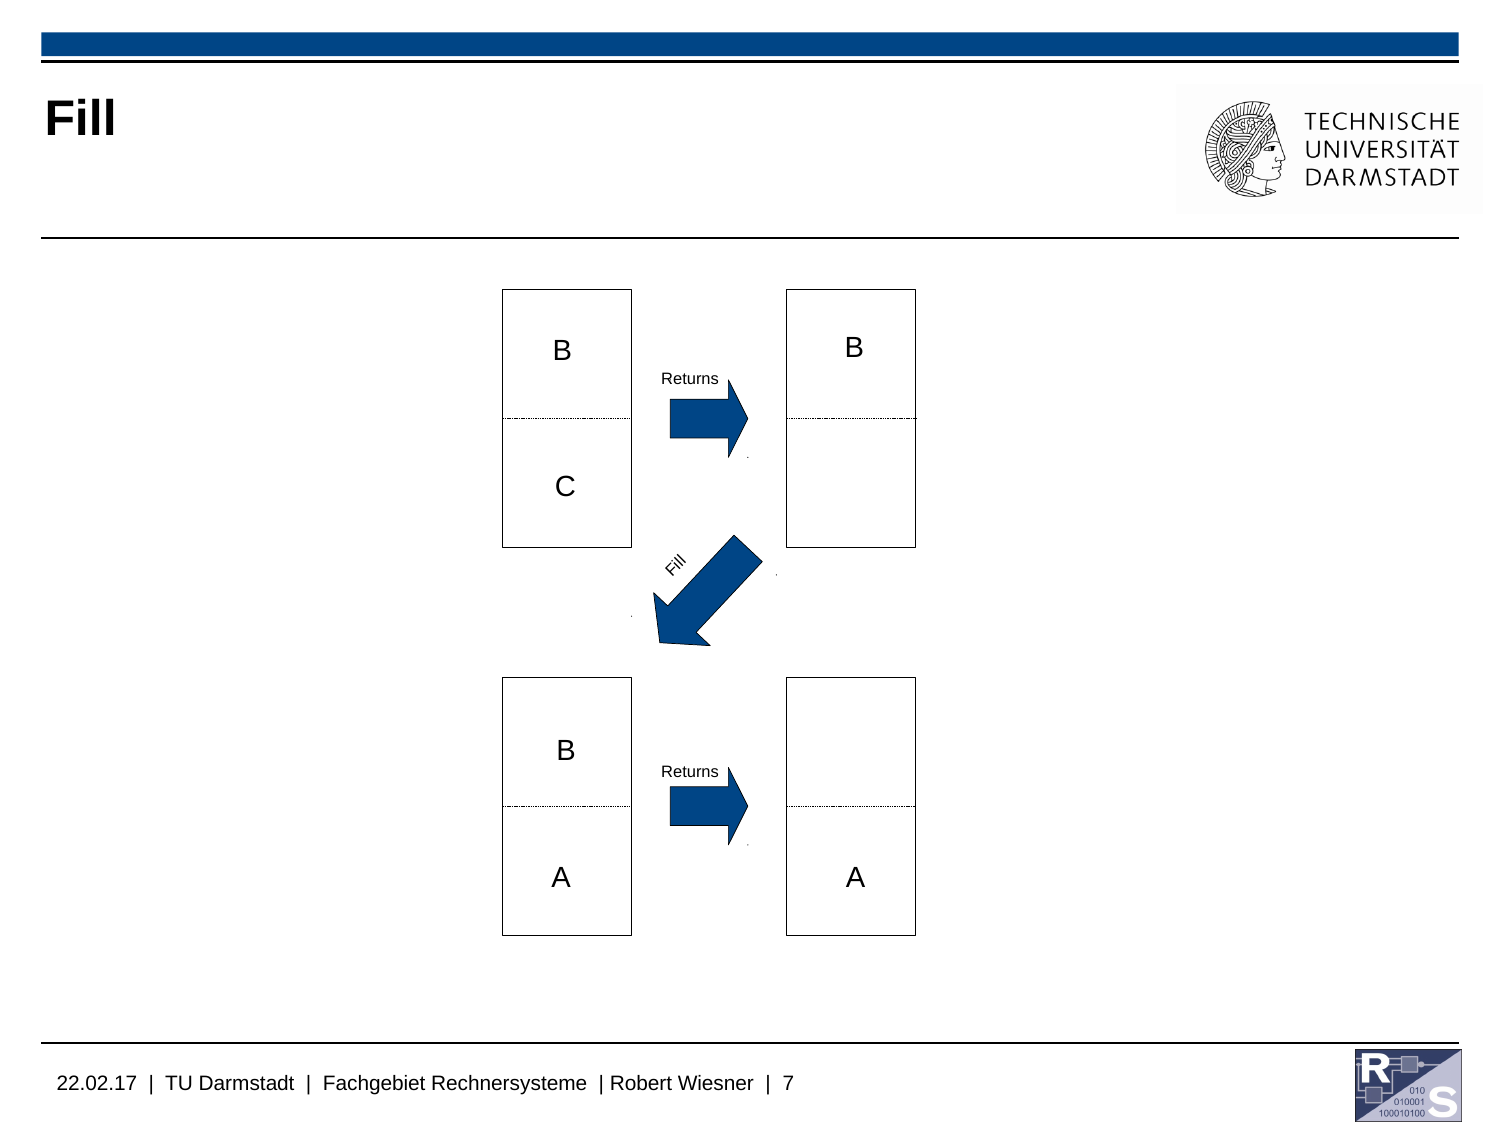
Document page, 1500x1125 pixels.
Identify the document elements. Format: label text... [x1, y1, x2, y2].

title Fill [44, 42, 1135, 193]
picture [1355, 1049, 1462, 1122]
picture [476, 263, 1020, 1032]
